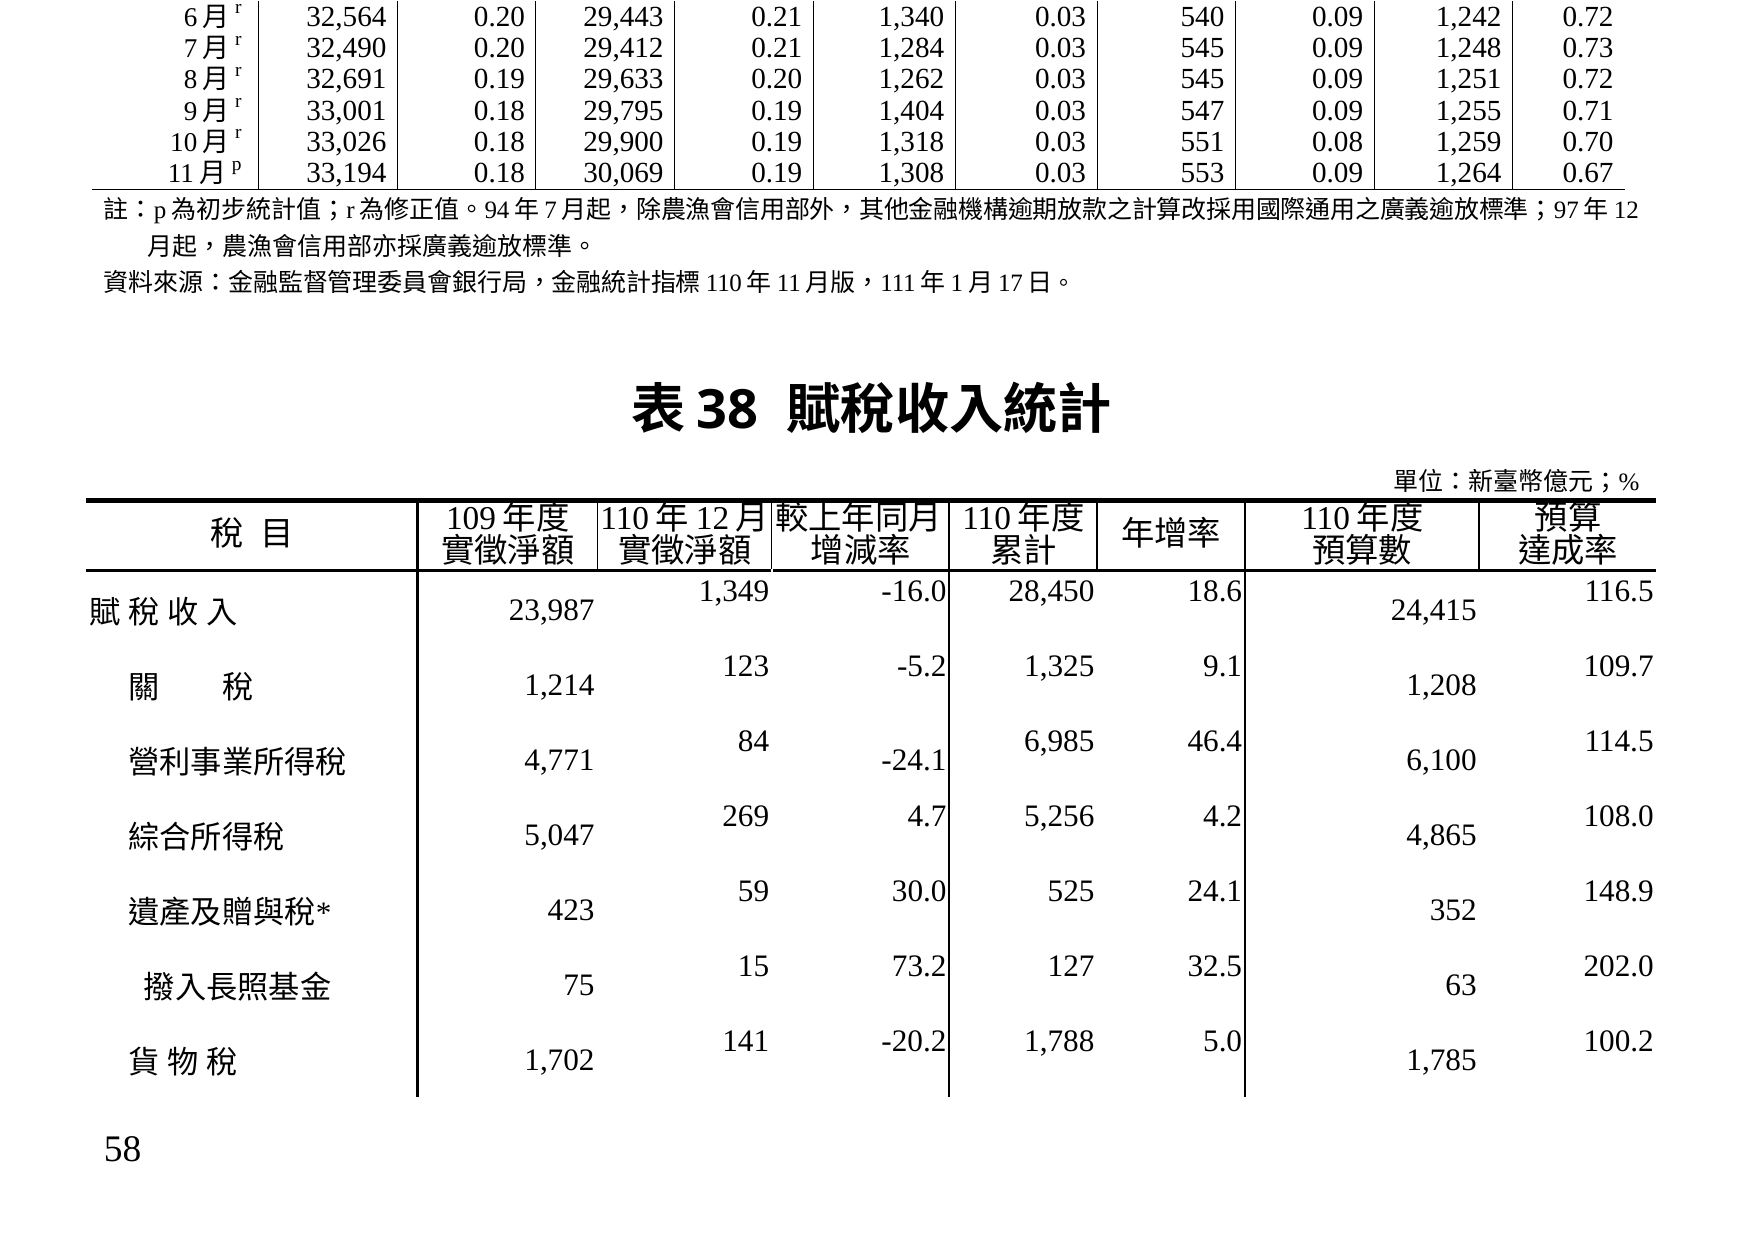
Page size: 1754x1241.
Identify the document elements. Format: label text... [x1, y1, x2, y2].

table_cell 0.18 [398, 126, 535, 158]
table_cell 352 [1246, 872, 1479, 947]
table_cell 撥入長照基金 [86, 947, 416, 1022]
table_cell 33,194 [259, 158, 397, 189]
table_cell 1,340 [814, 1, 955, 33]
table_cell 1,214 [419, 647, 597, 722]
table_cell 32,691 [259, 64, 397, 95]
table_header 較上年同月 增減率 [772, 503, 948, 569]
table_cell 46.4 [1097, 722, 1244, 797]
table_cell 0.09 [1236, 64, 1374, 95]
table_cell 24.1 [1097, 872, 1244, 947]
table_cell 0.73 [1513, 33, 1624, 64]
table_cell 6,100 [1246, 722, 1479, 797]
table_cell 0.08 [1236, 126, 1374, 158]
table_cell 0.03 [956, 1, 1097, 33]
table_cell 8月r [92, 64, 258, 95]
table_cell 75 [419, 947, 597, 1022]
table_cell 9.1 [1097, 647, 1244, 722]
table_cell 4.7 [773, 797, 948, 872]
table_cell 1,702 [419, 1022, 597, 1097]
table_cell 0.09 [1236, 95, 1374, 126]
table_cell 關 稅 [86, 647, 416, 722]
text 註：p為初步統計值；r為修正值。94年7月起，除農漁會信用部外，其他金融機構逾期放款之計算改採用國際通用之廣義逾放標準；97年12月起，農漁會信用部亦採廣義逾放標準。 [103, 190, 1639, 262]
table_cell 0.03 [956, 33, 1097, 64]
table_cell 30.0 [773, 872, 948, 947]
table_cell 30,069 [536, 158, 674, 189]
table_cell 108.0 [1479, 797, 1656, 872]
table_cell 29,412 [536, 33, 674, 64]
table_header 110年度累計 [950, 503, 1096, 569]
table_cell 1,248 [1375, 33, 1512, 64]
table_cell 0.21 [675, 1, 813, 33]
table_cell 5,047 [419, 797, 597, 872]
table_cell 123 [597, 647, 771, 722]
table_cell 1,251 [1375, 64, 1512, 95]
table_cell 553 [1098, 158, 1235, 189]
table_cell 賦 稅 收 入 [86, 572, 416, 647]
table_cell 7月r [92, 33, 258, 64]
table_cell 28,450 [950, 572, 1097, 647]
table_cell 綜合所得稅 [86, 797, 416, 872]
table_cell 29,795 [536, 95, 674, 126]
table_cell 0.09 [1236, 33, 1374, 64]
table_cell 1,255 [1375, 95, 1512, 126]
table_cell 540 [1098, 1, 1235, 33]
table_cell 23,987 [419, 572, 597, 647]
table_cell 貨 物 稅 [86, 1022, 416, 1097]
table_cell 1,208 [1246, 647, 1479, 722]
table_cell 1,242 [1375, 1, 1512, 33]
table_header 預算 達成率 [1480, 503, 1656, 569]
table_cell 0.03 [956, 158, 1097, 189]
table_cell 0.21 [675, 33, 813, 64]
table_cell 116.5 [1479, 572, 1656, 647]
table_cell 63 [1246, 947, 1479, 1022]
table_cell 0.09 [1236, 1, 1374, 33]
table_cell 0.03 [956, 64, 1097, 95]
table_cell 1,785 [1246, 1022, 1479, 1097]
table_cell 0.19 [398, 64, 535, 95]
table_cell 423 [419, 872, 597, 947]
table_cell 1,284 [814, 33, 955, 64]
table_header 110年12月 實徵淨額 [598, 503, 771, 569]
table_cell 59 [597, 872, 771, 947]
table_cell -20.2 [773, 1022, 948, 1097]
table_cell 141 [597, 1022, 771, 1097]
table_cell 1,264 [1375, 158, 1512, 189]
table_cell 148.9 [1479, 872, 1656, 947]
text 單位：新臺幣億元；% [103, 462, 1639, 498]
table_cell 0.20 [398, 1, 535, 33]
table_cell 0.03 [956, 95, 1097, 126]
table_cell 32.5 [1097, 947, 1244, 1022]
table_cell 32,564 [259, 1, 397, 33]
table_cell 營利事業所得稅 [86, 722, 416, 797]
table_cell 1,325 [950, 647, 1097, 722]
table_header 110年度 預算數 [1246, 503, 1478, 569]
table_cell 551 [1098, 126, 1235, 158]
table_cell 1,349 [597, 572, 771, 647]
table_cell 0.70 [1513, 126, 1624, 158]
table_cell 0.19 [675, 95, 813, 126]
table_cell 29,633 [536, 64, 674, 95]
table_cell 0.71 [1513, 95, 1624, 126]
table_cell 0.19 [675, 126, 813, 158]
table_cell 269 [597, 797, 771, 872]
table_cell 1,788 [950, 1022, 1097, 1097]
table_cell 10月r [92, 126, 258, 158]
table_cell 109.7 [1479, 647, 1656, 722]
table_cell 33,001 [259, 95, 397, 126]
table_cell 545 [1098, 64, 1235, 95]
subtitle 表38 賦稅收入統計 [103, 349, 1639, 462]
table_header 年增率 [1098, 503, 1244, 569]
table_cell 0.18 [398, 158, 535, 189]
table_cell 24,415 [1246, 572, 1479, 647]
table_cell 15 [597, 947, 771, 1022]
table_cell 202.0 [1479, 947, 1656, 1022]
table_cell 32,490 [259, 33, 397, 64]
table_cell 29,443 [536, 1, 674, 33]
table_cell 0.19 [675, 158, 813, 189]
table_cell 4,771 [419, 722, 597, 797]
table_cell 0.18 [398, 95, 535, 126]
table_cell 4,865 [1246, 797, 1479, 872]
table_cell 18.6 [1097, 572, 1244, 647]
table_cell 1,259 [1375, 126, 1512, 158]
table_cell 0.72 [1513, 64, 1624, 95]
table_cell 11月p [92, 158, 258, 189]
table_cell -24.1 [773, 722, 948, 797]
table_cell 5,256 [950, 797, 1097, 872]
table_cell 525 [950, 872, 1097, 947]
table_cell 1,262 [814, 64, 955, 95]
table_cell 547 [1098, 95, 1235, 126]
table_cell 4.2 [1097, 797, 1244, 872]
table_cell 1,318 [814, 126, 955, 158]
table_cell -5.2 [773, 647, 948, 722]
table_cell 0.03 [956, 126, 1097, 158]
table_cell -16.0 [773, 572, 948, 647]
table_cell 73.2 [773, 947, 948, 1022]
table_cell 545 [1098, 33, 1235, 64]
table_cell 0.67 [1513, 158, 1624, 189]
table_cell 33,026 [259, 126, 397, 158]
table_header 稅 目 [86, 503, 416, 569]
table_cell 5.0 [1097, 1022, 1244, 1097]
table_cell 0.72 [1513, 1, 1624, 33]
table_cell 127 [950, 947, 1097, 1022]
table_cell 0.20 [398, 33, 535, 64]
table_cell 遺產及贈與稅* [86, 872, 416, 947]
text 資料來源：金融監督管理委員會銀行局，金融統計指標110年11月版，111年1月17日。 [103, 262, 1639, 299]
table_cell 29,900 [536, 126, 674, 158]
table_cell 9月r [92, 95, 258, 126]
table_cell 6,985 [950, 722, 1097, 797]
table_cell 1,308 [814, 158, 955, 189]
table_cell 100.2 [1479, 1022, 1656, 1097]
table_cell 6月r [92, 1, 258, 33]
table_cell 114.5 [1479, 722, 1656, 797]
table_cell 0.20 [675, 64, 813, 95]
table_header 109年度 實徵淨額 [419, 503, 597, 569]
table_cell 84 [597, 722, 771, 797]
table_cell 1,404 [814, 95, 955, 126]
table_cell 0.09 [1236, 158, 1374, 189]
